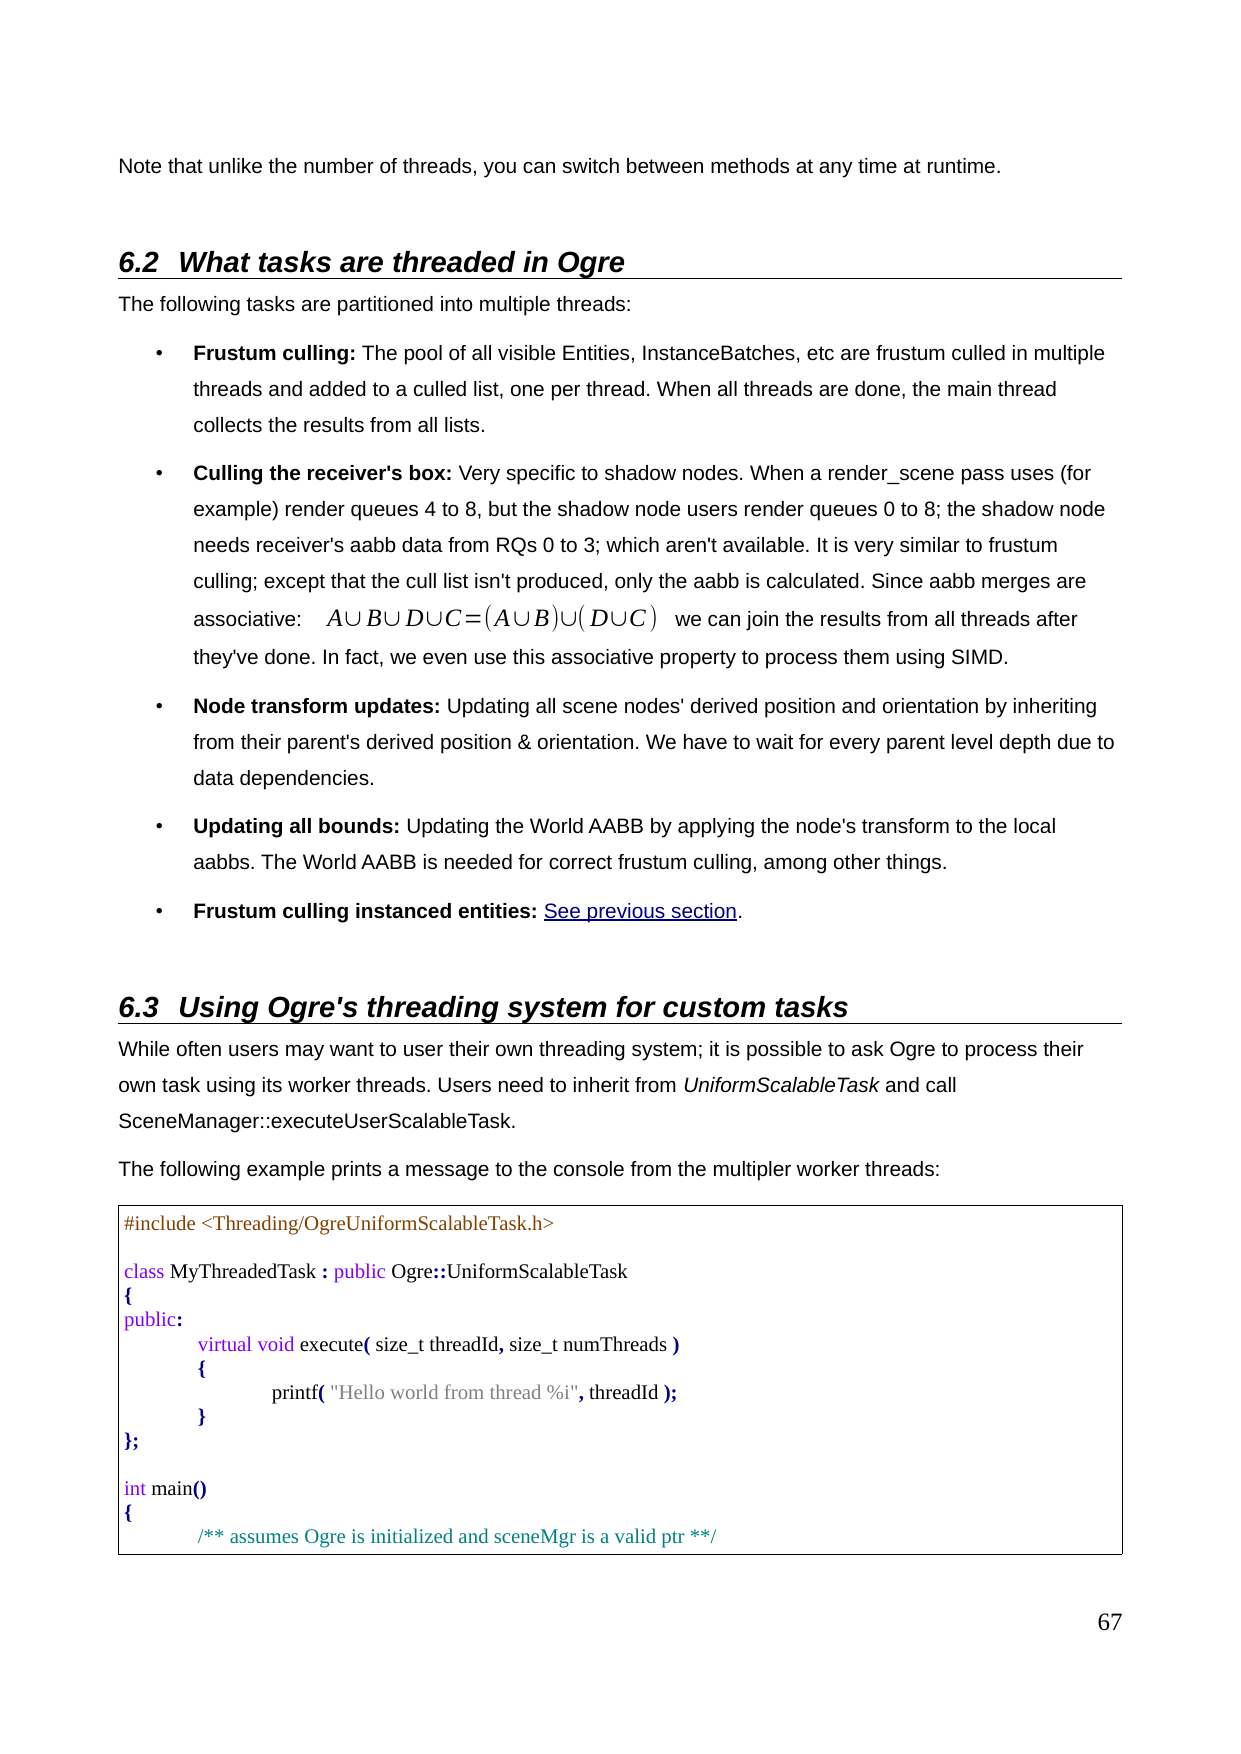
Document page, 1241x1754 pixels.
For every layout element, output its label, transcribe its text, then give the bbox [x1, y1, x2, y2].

text The following tasks are partitioned into multiple threads: [118, 292, 1122, 316]
table_header #include <Threading/OgreUniformScalableTask.h> class MyThreadedTask : public Ogre::UniformScalableTask { public: virtual void execute( size_t threadId, size_t numThreads ) { printf( "Hello world from thread %i", threadId ); } }; int main() { /** assumes Ogre is initialized and sceneMgr is a valid ptr **/ [119, 1206, 1122, 1554]
text The following example prints a message to the console from the multipler worker threads: [118, 1157, 1122, 1181]
list Culling the receiver's box: Very specific to shadow nodes. When a render_scene pass uses (for example) render queues 4 to 8, but the shadow node users render queues 0 to 8; the shadow node needs receiver's aabb data from RQs 0 to 3; which aren't available. It is very similar to frustum culling; except that the cull list isn't produced, only the aabb is calculated. Since aabb merges are associative: we can join the results from all threads after they've done. In fact, we even use this associative property to process them using SIMD. [156, 461, 1122, 669]
list Updating all bounds: Updating the World AABB by applying the node's transform to the local aabbs. The World AABB is needed for correct frustum culling, among other things. [156, 814, 1122, 874]
list Frustum culling: The pool of all visible Entities, InstanceBatches, etc are frustum culled in multiple threads and added to a culled list, one per thread. When all threads are done, the main thread collects the results from all lists. [156, 340, 1122, 436]
subtitle What tasks are threaded in Ogre [118, 245, 1122, 278]
list Frustum culling instanced entities: See previous section. [156, 898, 1122, 923]
subtitle Using Ogre's threading system for custom tasks [118, 989, 1122, 1023]
text While often users may want to user their own threading system; it is possible to ask Ogre to process their own task using its worker threads. Users need to inherit from UniformScalableTask and call SceneManager::executeUserScalableTask. [118, 1037, 1122, 1132]
list Node transform updates: Updating all scene nodes' derived position and orientation by inheriting from their parent's derived position & orientation. We have to wait for every parent level depth due to data dependencies. [156, 694, 1122, 789]
text Note that unlike the number of threads, you can switch between methods at any time at runtime. [118, 118, 1122, 178]
